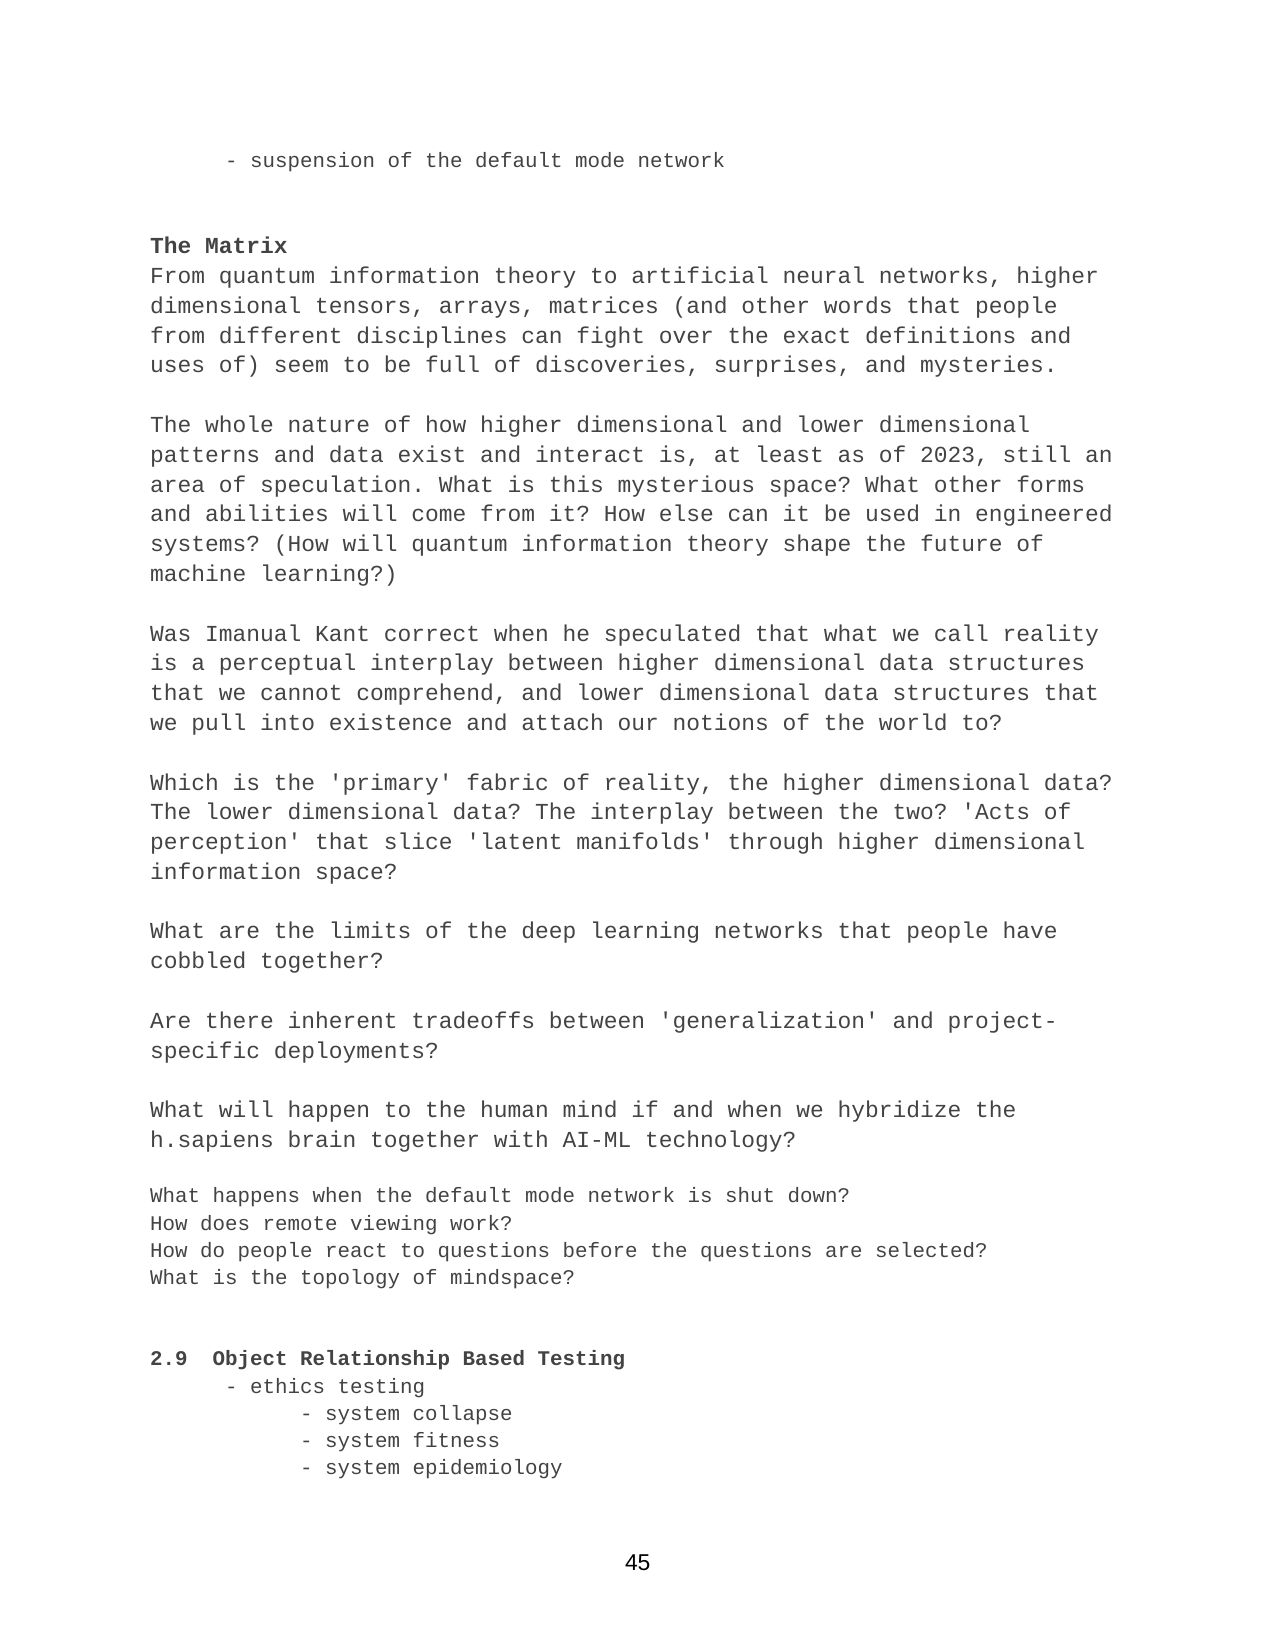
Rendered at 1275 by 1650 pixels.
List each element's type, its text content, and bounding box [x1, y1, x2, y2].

text Which is the 'primary' fabric of reality, the higher dimensional data? The lower dimensional data? The interplay between the two? 'Acts of perception' that slice 'latent manifolds' through higher dimensional information space? [150, 771, 1125, 886]
text The Matrix [150, 234, 1125, 261]
text - ethics testing [225, 1376, 1125, 1399]
text How do people react to questions before the questions are selected? [150, 1240, 1125, 1263]
text From quantum information theory to artificial neural networks, higher dimensional tensors, arrays, matrices (and other words that people from different disciplines can fight over the exact definitions and uses of) seem to be full of discoveries, surprises, and mysteries. [150, 264, 1125, 380]
text Was Imanual Kant correct when he speculated that what we call reality is a perceptual interplay between higher dimensional data structures that we cannot comprehend, and lower dimensional data structures that we pull into existence and attach our notions of the world to? [150, 622, 1125, 737]
text - system epidemiology [225, 1457, 1125, 1481]
text 2.9 Object Relationship Based Testing [150, 1348, 1125, 1372]
text - system fitness [225, 1430, 1125, 1454]
text - suspension of the default mode network [150, 150, 1125, 174]
text What is the topology of mindspace? [150, 1267, 1125, 1291]
text The whole nature of how higher dimensional and lower dimensional patterns and data exist and interact is, at least as of 2023, still an area of speculation. What is this mysterious space? What other forms and abilities will come from it? How else can it be used in engineered systems? (How will quantum information theory shape the future of machine learning?) [150, 413, 1125, 588]
text What happens when the default mode network is shut down? [150, 1185, 1125, 1209]
text How does remote viewing work? [150, 1212, 1125, 1236]
text What will happen to the human mind if and when we hybridize the h.sapiens brain together with AI-ML technology? [150, 1098, 1125, 1154]
text - system collapse [225, 1403, 1125, 1426]
text What are the limits of the deep learning networks that people have cobbled together? [150, 920, 1125, 976]
text Are there inherent tradeoffs between 'generalization' and project-specific deployments? [150, 1009, 1125, 1065]
